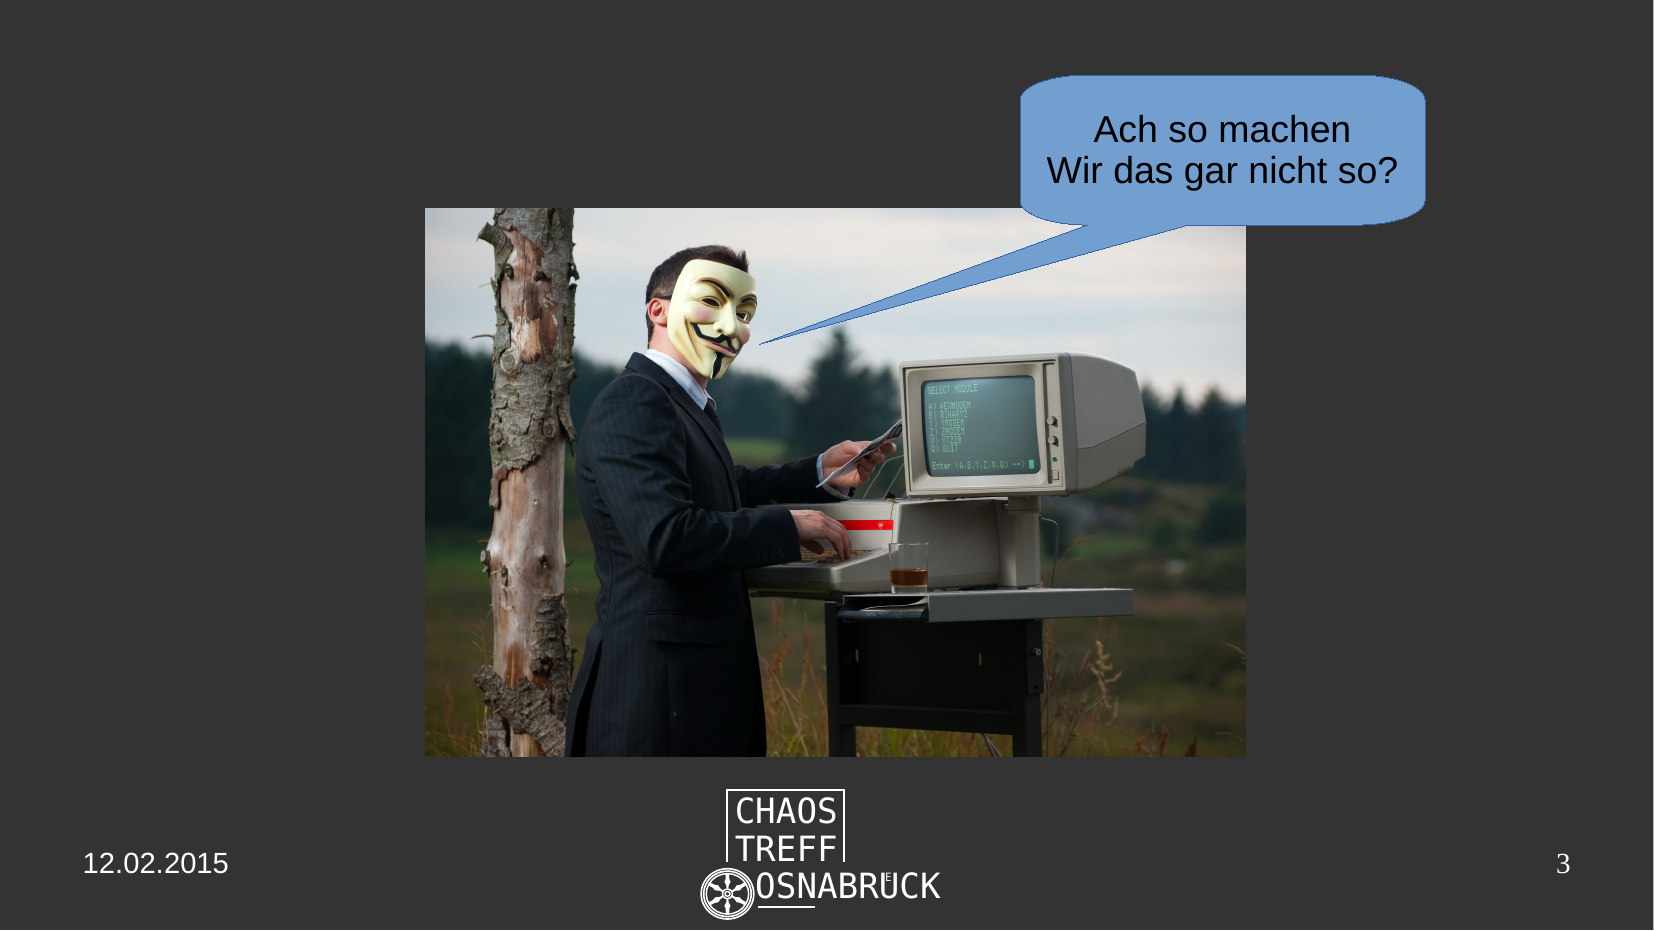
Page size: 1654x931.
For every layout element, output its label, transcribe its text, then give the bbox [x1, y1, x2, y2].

text_box Ach so machen Wir das gar nicht so? [759, 75, 1426, 345]
picture [425, 208, 1246, 758]
